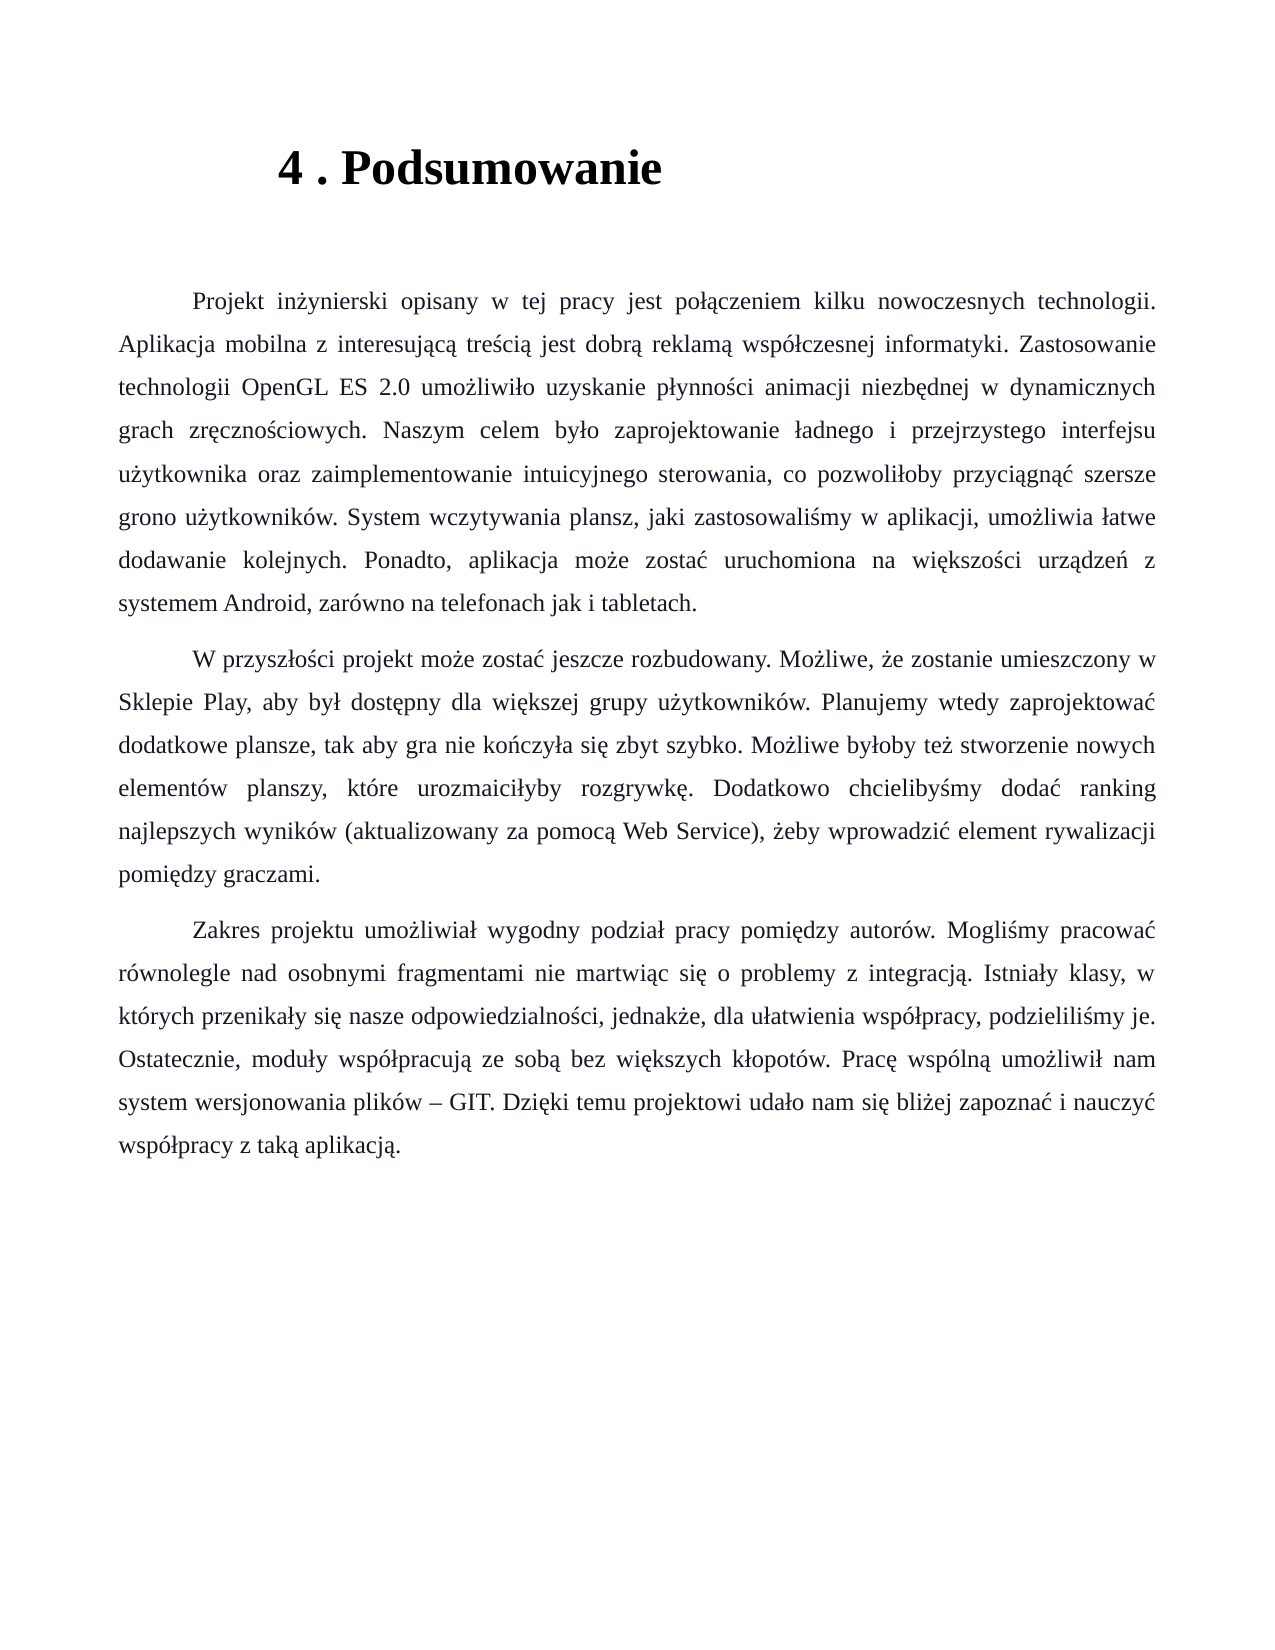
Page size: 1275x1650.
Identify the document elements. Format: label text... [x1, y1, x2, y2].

text Zakres projektu umożliwiał wygodny podział pracy pomiędzy autorów. Mogliśmy pracować równolegle nad osobnymi fragmentami nie martwiąc się o problemy z integracją. Istniały klasy, w których przenikały się nasze odpowiedzialności, jednakże, dla ułatwienia współpracy, podzieliliśmy je. Ostatecznie, moduły współpracują ze sobą bez większych kłopotów. Pracę wspólną umożliwił nam system wersjonowania plików – GIT. Dzięki temu projektowi udało nam się bliżej zapoznać i nauczyć współpracy z taką aplikacją. [118, 915, 1157, 1159]
subtitle . Podsumowanie [266, 138, 1157, 195]
text Projekt inżynierski opisany w tej pracy jest połączeniem kilku nowoczesnych technologii. Aplikacja mobilna z interesującą treścią jest dobrą reklamą współczesnej informatyki. Zastosowanie technologii OpenGL ES 2.0 umożliwiło uzyskanie płynności animacji niezbędnej w dynamicznych grach zręcznościowych. Naszym celem było zaprojektowanie ładnego i przejrzystego interfejsu użytkownika oraz zaimplementowanie intuicyjnego sterowania, co pozwoliłoby przyciągnąć szersze grono użytkowników. System wczytywania plansz, jaki zastosowaliśmy w aplikacji, umożliwia łatwe dodawanie kolejnych. Ponadto, aplikacja może zostać uruchomiona na większości urządzeń z systemem Android, zarówno na telefonach jak i tabletach. [118, 286, 1157, 617]
text W przyszłości projekt może zostać jeszcze rozbudowany. Możliwe, że zostanie umieszczony w Sklepie Play, aby był dostępny dla większej grupy użytkowników. Planujemy wtedy zaprojektować dodatkowe plansze, tak aby gra nie kończyła się zbyt szybko. Możliwe byłoby też stworzenie nowych elementów planszy, które urozmaiciłyby rozgrywkę. Dodatkowo chcielibyśmy dodać ranking najlepszych wyników (aktualizowany za pomocą Web Service), żeby wprowadzić element rywalizacji pomiędzy graczami. [118, 644, 1157, 888]
